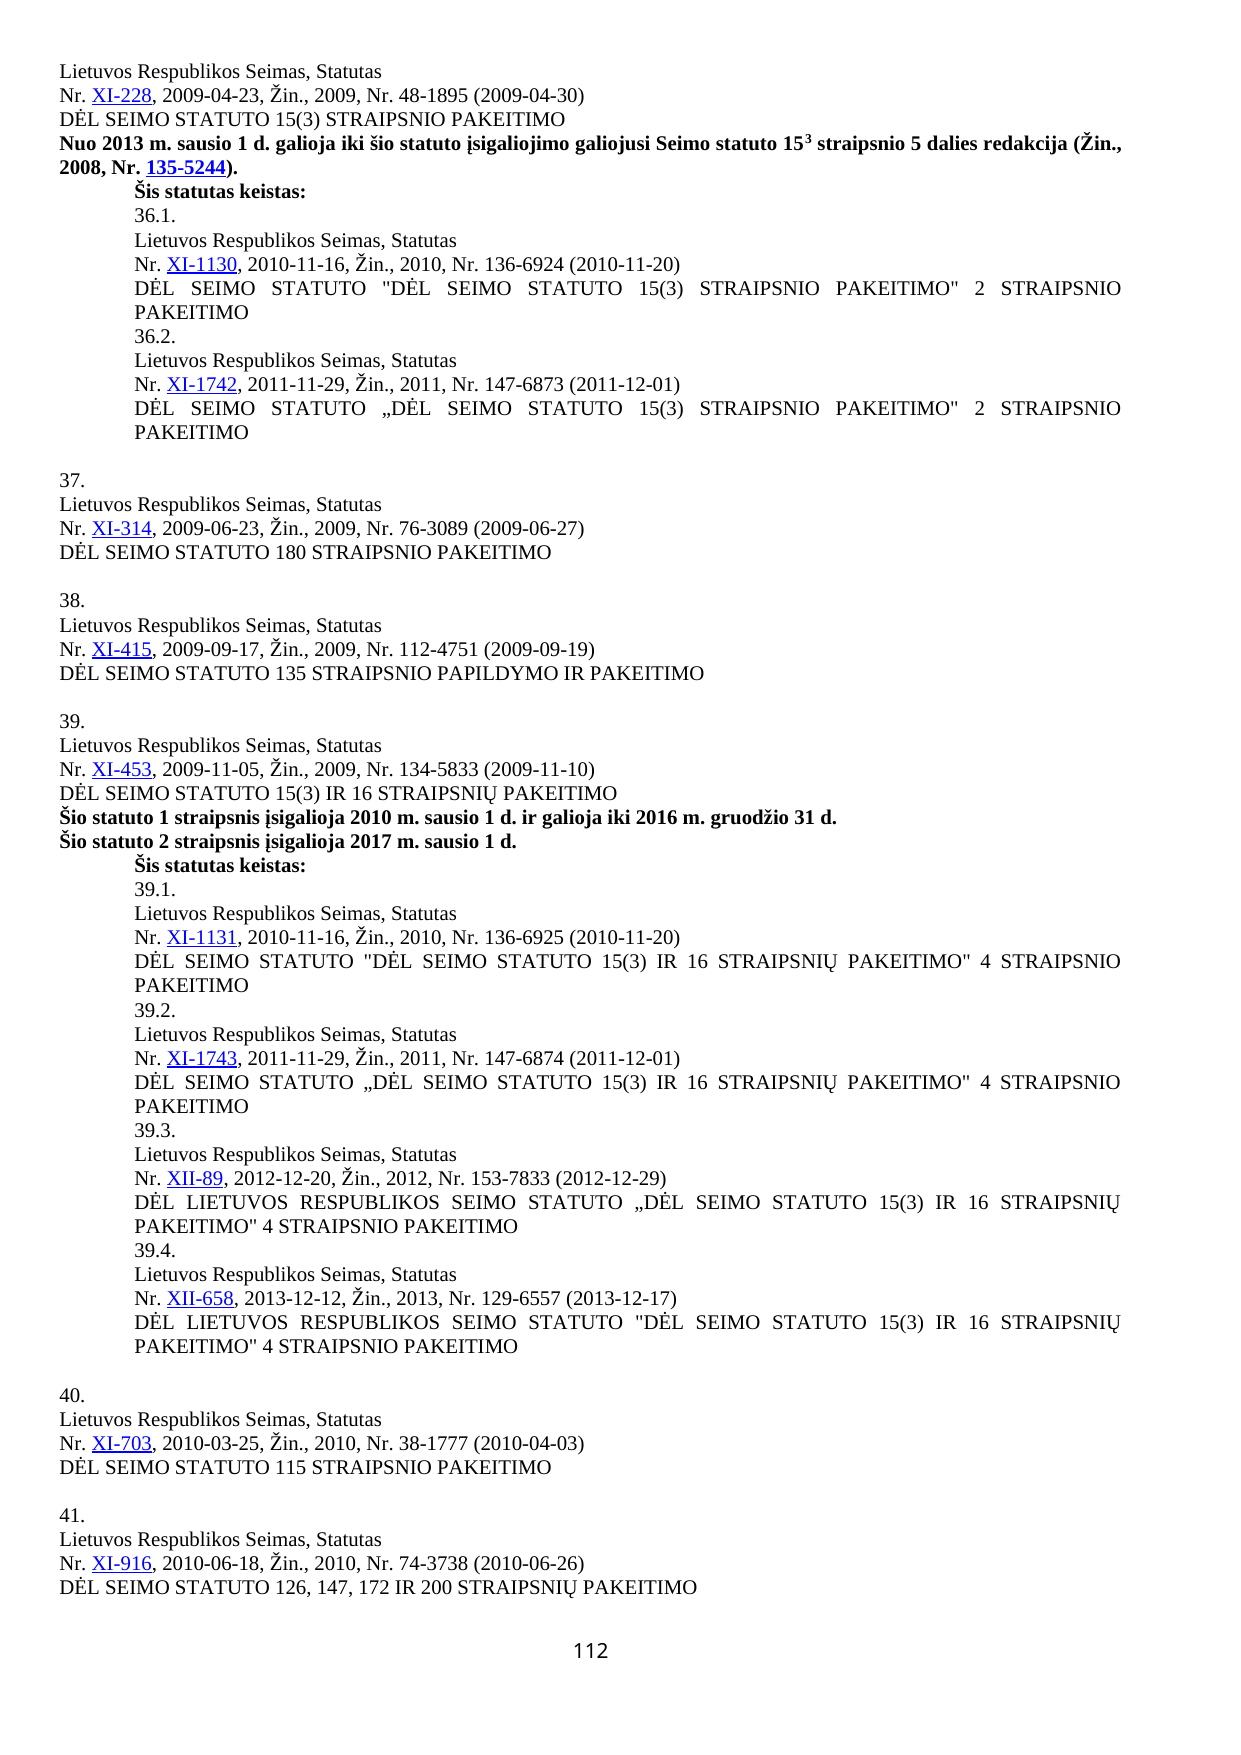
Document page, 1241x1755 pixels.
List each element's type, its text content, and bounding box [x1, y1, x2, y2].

text Šio statuto 1 straipsnis įsigalioja 2010 m. sausio 1 d. ir galioja iki 2016 m. gruodžio 31 d. [59, 805, 1122, 829]
text DĖL SEIMO STATUTO 115 STRAIPSNIO PAKEITIMO [59, 1455, 1122, 1479]
text DĖL SEIMO STATUTO 180 STRAIPSNIO PAKEITIMO [59, 540, 1122, 564]
text Nr. XII-658, 2013-12-12, Žin., 2013, Nr. 129-6557 (2013-12-17) [59, 1286, 1122, 1310]
text 38. [59, 588, 1122, 612]
text Nr. XI-1743, 2011-11-29, Žin., 2011, Nr. 147-6874 (2011-12-01) [59, 1046, 1122, 1070]
text Lietuvos Respublikos Seimas, Statutas [59, 612, 1122, 637]
text DĖL SEIMO STATUTO "DĖL SEIMO STATUTO 15(3) IR 16 STRAIPSNIŲ PAKEITIMO" 4 STRAIPSNIO PAKEITIMO [134, 949, 1122, 997]
text Nr. XI-916, 2010-06-18, Žin., 2010, Nr. 74-3738 (2010-06-26) [59, 1551, 1122, 1575]
text Lietuvos Respublikos Seimas, Statutas [59, 59, 1122, 83]
text Nr. XI-415, 2009-09-17, Žin., 2009, Nr. 112-4751 (2009-09-19) [59, 637, 1122, 661]
text 39.4. [59, 1238, 1122, 1262]
text Nr. XI-1131, 2010-11-16, Žin., 2010, Nr. 136-6925 (2010-11-20) [59, 925, 1122, 949]
text 39.3. [59, 1118, 1122, 1142]
text Nr. XI-1742, 2011-11-29, Žin., 2011, Nr. 147-6873 (2011-12-01) [59, 372, 1122, 396]
text 39.2. [59, 997, 1122, 1022]
text Lietuvos Respublikos Seimas, Statutas [59, 227, 1122, 252]
text Lietuvos Respublikos Seimas, Statutas [59, 901, 1122, 925]
text DĖL SEIMO STATUTO "DĖL SEIMO STATUTO 15(3) STRAIPSNIO PAKEITIMO" 2 STRAIPSNIO PAKEITIMO [134, 276, 1122, 324]
text 37. [59, 468, 1122, 492]
text Lietuvos Respublikos Seimas, Statutas [59, 1527, 1122, 1551]
text 36.2. [59, 324, 1122, 348]
text Nr. XI-228, 2009-04-23, Žin., 2009, Nr. 48-1895 (2009-04-30) [59, 83, 1122, 107]
text DĖL LIETUVOS RESPUBLIKOS SEIMO STATUTO "DĖL SEIMO STATUTO 15(3) IR 16 STRAIPSNIŲ PAKEITIMO" 4 STRAIPSNIO PAKEITIMO [134, 1310, 1122, 1358]
text Šis statutas keistas: [59, 179, 1122, 203]
text DĖL SEIMO STATUTO „DĖL SEIMO STATUTO 15(3) STRAIPSNIO PAKEITIMO" 2 STRAIPSNIO PAKEITIMO [134, 396, 1122, 444]
text Lietuvos Respublikos Seimas, Statutas [59, 492, 1122, 516]
text 36.1. [59, 203, 1122, 227]
text 39.1. [59, 877, 1122, 901]
text DĖL LIETUVOS RESPUBLIKOS SEIMO STATUTO „DĖL SEIMO STATUTO 15(3) IR 16 STRAIPSNIŲ PAKEITIMO" 4 STRAIPSNIO PAKEITIMO [134, 1190, 1122, 1238]
text 40. [59, 1382, 1122, 1407]
text Šis statutas keistas: [59, 853, 1122, 877]
text DĖL SEIMO STATUTO 15(3) IR 16 STRAIPSNIŲ PAKEITIMO [59, 781, 1122, 805]
text Nr. XI-703, 2010-03-25, Žin., 2010, Nr. 38-1777 (2010-04-03) [59, 1431, 1122, 1455]
text 41. [59, 1503, 1122, 1527]
text Lietuvos Respublikos Seimas, Statutas [59, 1262, 1122, 1286]
text Lietuvos Respublikos Seimas, Statutas [59, 1142, 1122, 1166]
text Nuo 2013 m. sausio 1 d. galioja iki šio statuto įsigaliojimo galiojusi Seimo statuto 153 straipsnio 5 dalies redakcija (Žin., 2008, Nr. 135-5244). [59, 131, 1122, 179]
text Nr. XI-453, 2009-11-05, Žin., 2009, Nr. 134-5833 (2009-11-10) [59, 757, 1122, 781]
text DĖL SEIMO STATUTO 15(3) STRAIPSNIO PAKEITIMO [59, 107, 1122, 131]
text Lietuvos Respublikos Seimas, Statutas [59, 348, 1122, 372]
text DĖL SEIMO STATUTO 135 STRAIPSNIO PAPILDYMO IR PAKEITIMO [59, 661, 1122, 685]
text Lietuvos Respublikos Seimas, Statutas [59, 1022, 1122, 1046]
text DĖL SEIMO STATUTO 126, 147, 172 IR 200 STRAIPSNIŲ PAKEITIMO [59, 1575, 1122, 1599]
text Nr. XI-314, 2009-06-23, Žin., 2009, Nr. 76-3089 (2009-06-27) [59, 516, 1122, 540]
text Nr. XII-89, 2012-12-20, Žin., 2012, Nr. 153-7833 (2012-12-29) [59, 1166, 1122, 1190]
text DĖL SEIMO STATUTO „DĖL SEIMO STATUTO 15(3) IR 16 STRAIPSNIŲ PAKEITIMO" 4 STRAIPSNIO PAKEITIMO [134, 1070, 1122, 1118]
text Lietuvos Respublikos Seimas, Statutas [59, 733, 1122, 757]
text 39. [59, 709, 1122, 733]
text Šio statuto 2 straipsnis įsigalioja 2017 m. sausio 1 d. [59, 829, 1122, 853]
text Lietuvos Respublikos Seimas, Statutas [59, 1407, 1122, 1431]
text Nr. XI-1130, 2010-11-16, Žin., 2010, Nr. 136-6924 (2010-11-20) [59, 252, 1122, 276]
